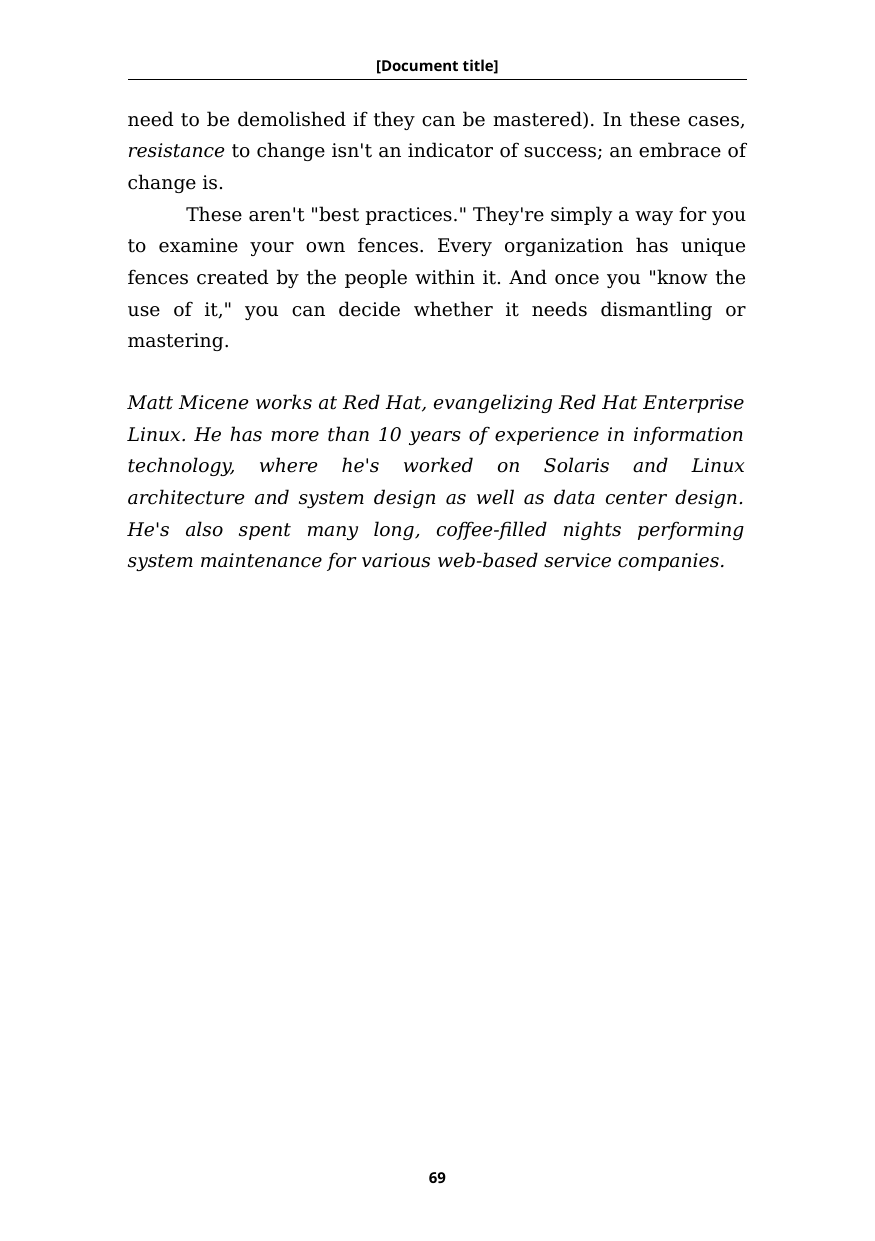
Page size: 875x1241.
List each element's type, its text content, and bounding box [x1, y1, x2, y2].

text Matt Micene works at Red Hat, evangelizing Red Hat Enterprise Linux. He has more than 10 years of experience in information technology, where he's worked on Solaris and Linux architecture and system design as well as data center design. He's also spent many long, coffee-filled nights performing system maintenance for various web-based service companies. [127, 392, 747, 572]
text need to be demolished if they can be mastered). In these cases, resistance to change isn't an indicator of success; an embrace of change is. [127, 109, 747, 194]
text These aren't "best practices." They're simply a way for you to examine your own fences. Every organization has unique fences created by the people within it. And once you "know the use of it," you can decide whether it needs dismantling or mastering. [127, 204, 747, 352]
